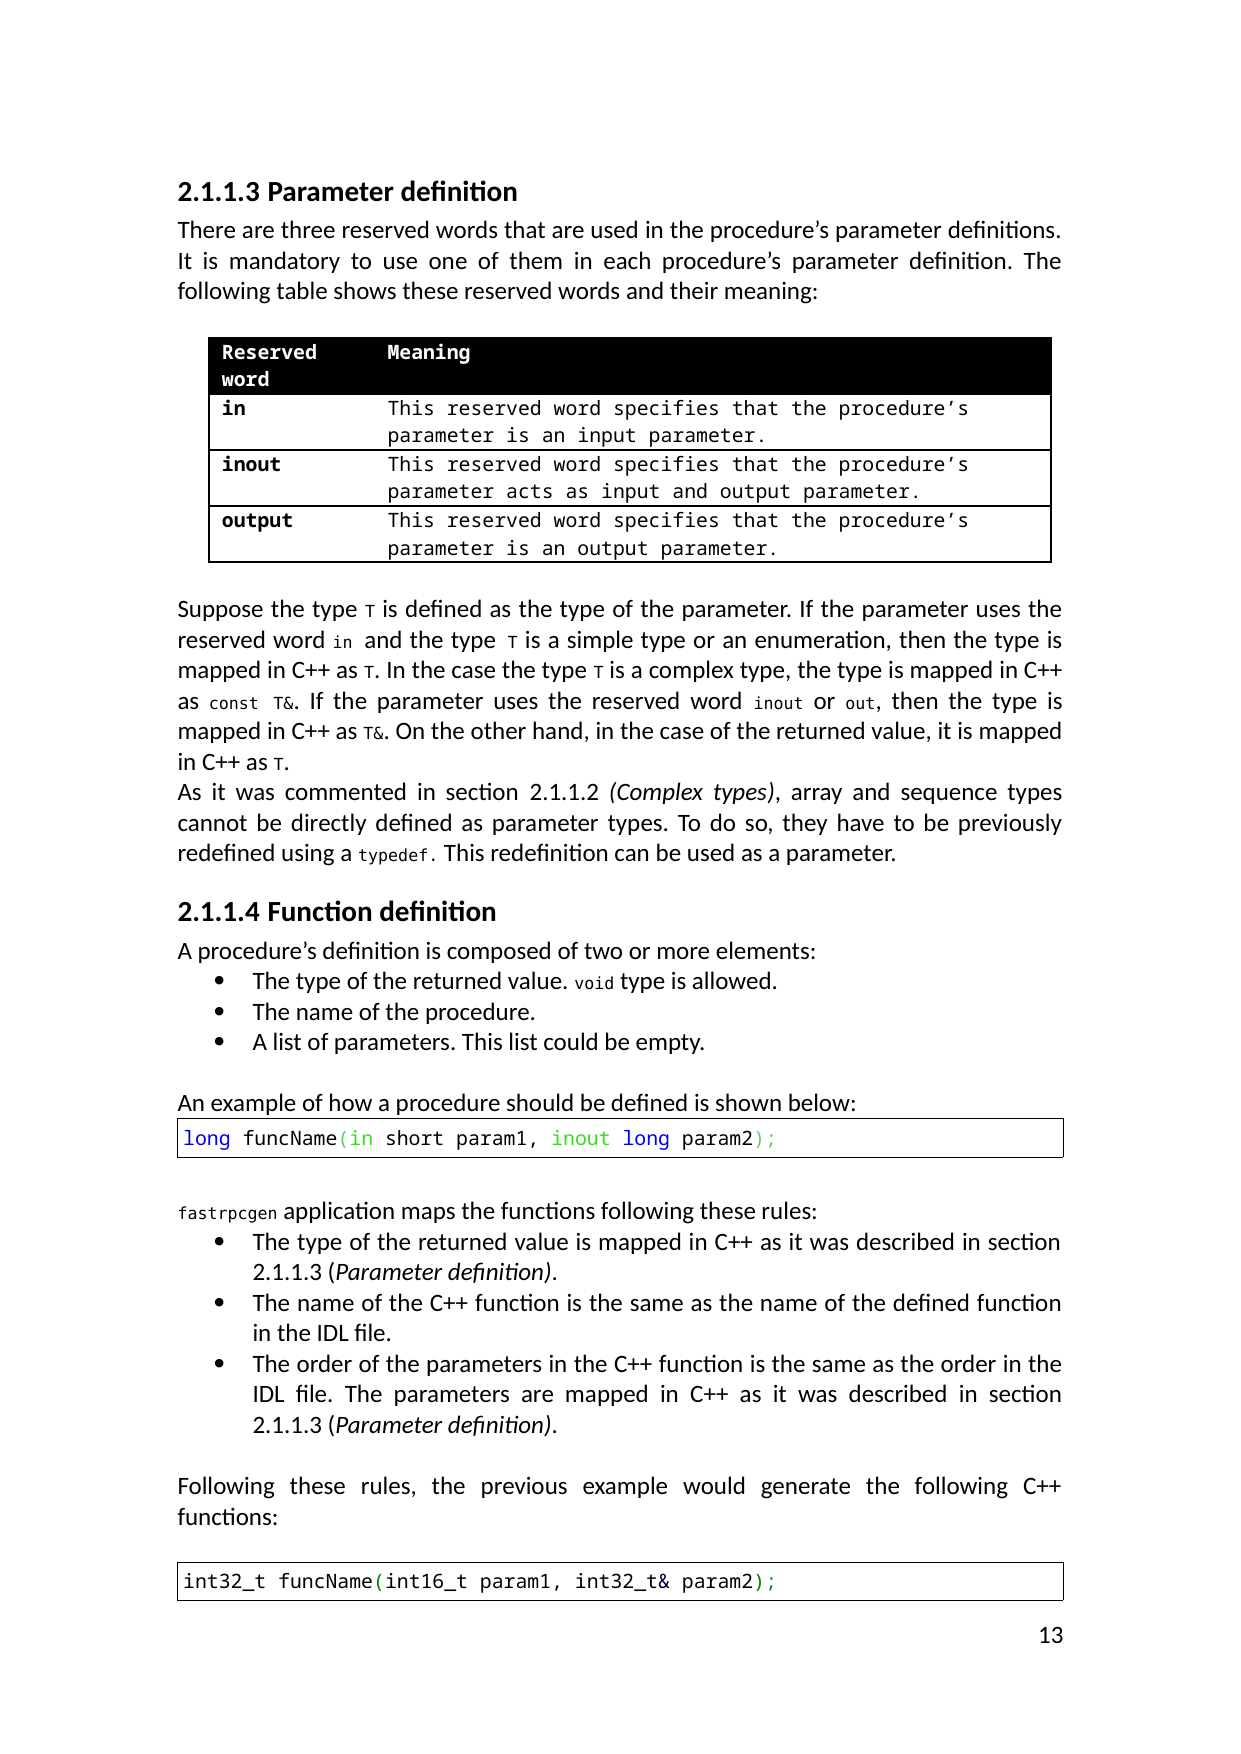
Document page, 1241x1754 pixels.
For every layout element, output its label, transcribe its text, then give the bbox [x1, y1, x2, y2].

table_header int32_t funcName(int16_t param1, int32_t& param2); [178, 1563, 1063, 1600]
list The type of the returned value is mapped in C++ as it was described in section 2.1.1.3 (Parameter definition). [215, 1226, 1063, 1287]
text Following these rules, the previous example would generate the following C++ functions: [177, 1470, 1063, 1531]
table_header Reserved word [210, 339, 375, 393]
list The name of the procedure. [215, 996, 1063, 1026]
subtitle Function definition [177, 893, 1063, 929]
table_cell in [210, 395, 375, 449]
text fastrpcgen application maps the functions following these rules: [177, 1195, 1063, 1226]
text As it was commented in section 2.1.1.2 (Complex types), array and sequence types cannot be directly defined as parameter types. To do so, they have to be previously redefined using a typedef. This redefinition can be used as a parameter. [177, 776, 1063, 868]
table_cell This reserved word specifies that the procedure’s parameter is an input parameter. [375, 395, 1050, 449]
table_header Meaning [375, 339, 1050, 393]
text An example of how a procedure should be defined is shown below: [177, 1087, 1063, 1118]
table_cell This reserved word specifies that the procedure’s parameter is an output parameter. [375, 507, 1050, 561]
text Suppose the type T is defined as the type of the parameter. If the parameter uses the reserved word in and the type T is a simple type or an enumeration, then the type is mapped in C++ as T. In the case the type T is a complex type, the type is mapped in C++ as const T&. If the parameter uses the reserved word inout or out, then the type is mapped in C++ as T&. On the other hand, in the case of the returned value, it is mapped in C++ as T. [177, 593, 1063, 776]
list The type of the returned value. void type is allowed. [215, 965, 1063, 996]
table_cell This reserved word specifies that the procedure’s parameter acts as input and output parameter. [375, 451, 1050, 505]
table_header long funcName(in short param1, inout long param2); [178, 1119, 1063, 1157]
subtitle Parameter definition [177, 173, 1063, 208]
list A list of parameters. This list could be empty. [215, 1026, 1063, 1057]
text There are three reserved words that are used in the procedure’s parameter definitions. It is mandatory to use one of them in each procedure’s parameter definition. The following table shows these reserved words and their meaning: [177, 214, 1063, 306]
list The order of the parameters in the C++ function is the same as the order in the IDL file. The parameters are mapped in C++ as it was described in section 2.1.1.3 (Parameter definition). [215, 1348, 1063, 1439]
list The name of the C++ function is the same as the name of the defined function in the IDL file. [215, 1287, 1063, 1348]
table_cell inout [210, 451, 375, 505]
text A procedure’s definition is composed of two or more elements: [177, 935, 1063, 965]
table_cell output [210, 507, 375, 561]
